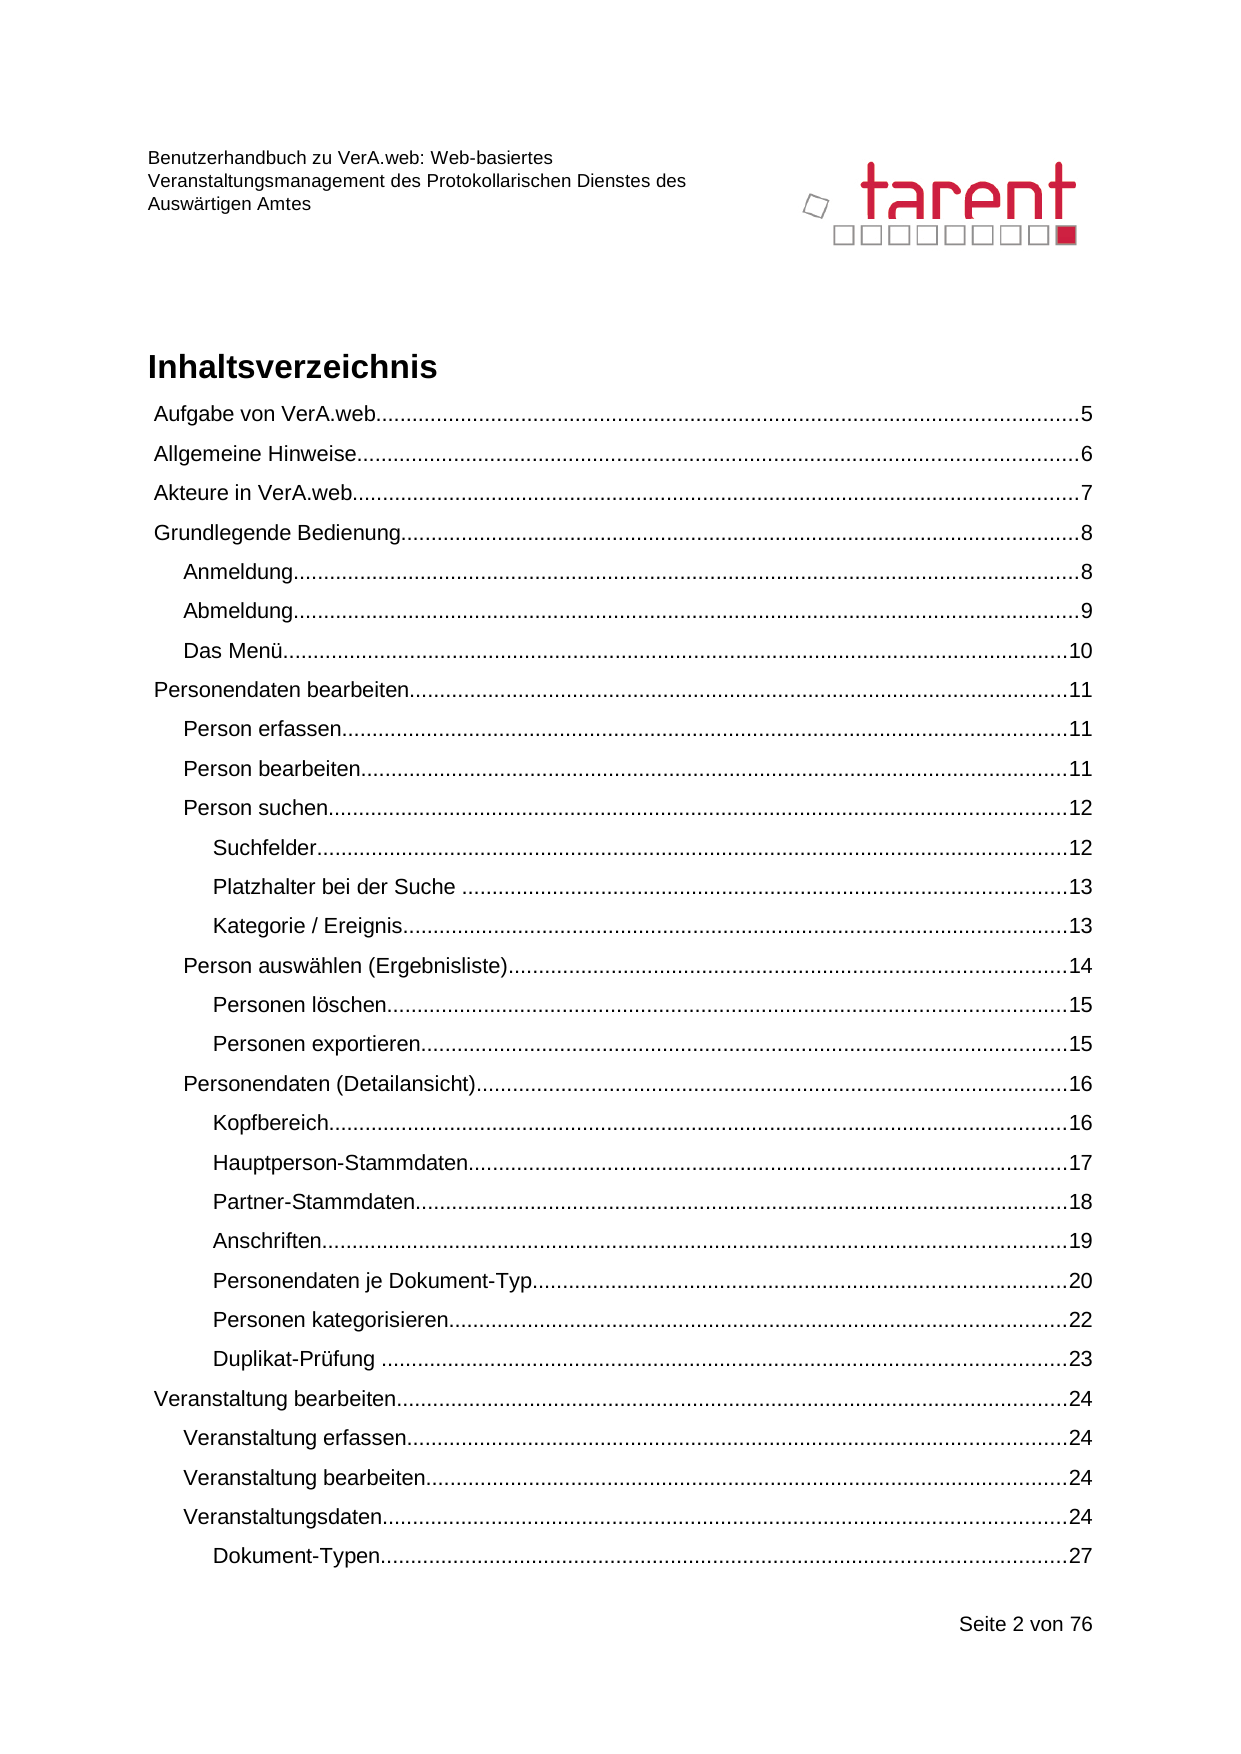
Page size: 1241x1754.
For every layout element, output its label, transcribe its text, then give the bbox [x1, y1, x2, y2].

text Veranstaltung erfassen 24 [177, 1426, 1092, 1450]
text Person suchen 12 [177, 796, 1092, 820]
text Platzhalter bei der Suche 13 [207, 874, 1092, 899]
text Personendaten bearbeiten 11 [148, 677, 1092, 702]
text Personendaten (Detailansicht) 16 [177, 1071, 1092, 1096]
picture [790, 151, 1091, 255]
subtitle Inhaltsverzeichnis [148, 348, 1092, 386]
text Personen löschen 15 [207, 992, 1092, 1017]
text Hauptperson-Stammdaten 17 [207, 1150, 1092, 1174]
text Grundlegende Bedienung 8 [148, 520, 1092, 544]
text Personendaten je Dokument-Typ 20 [207, 1268, 1092, 1293]
text Person erfassen 11 [177, 717, 1092, 741]
text Person bearbeiten 11 [177, 756, 1092, 781]
text Anschriften 19 [207, 1229, 1092, 1253]
text Kategorie / Ereignis 13 [207, 914, 1092, 938]
text Veranstaltungsdaten 24 [177, 1504, 1092, 1529]
text Personen kategorisieren 22 [207, 1307, 1092, 1332]
text Veranstaltung bearbeiten 24 [148, 1386, 1092, 1411]
text Allgemeine Hinweise 6 [148, 441, 1092, 466]
text Dokument-Typen 27 [207, 1544, 1092, 1568]
text Das Menü 10 [177, 638, 1092, 663]
text Person auswählen (Ergebnisliste) 14 [177, 953, 1092, 978]
text Suchfelder 12 [207, 835, 1092, 859]
text Anmeldung 8 [177, 559, 1092, 584]
text Partner-Stammdaten 18 [207, 1189, 1092, 1214]
text Kopfbereich 16 [207, 1111, 1092, 1135]
text Duplikat-Prüfung 23 [207, 1347, 1092, 1371]
text Veranstaltung bearbeiten 24 [177, 1465, 1092, 1489]
text Aufgabe von VerA.web 5 [148, 402, 1092, 426]
text Akteure in VerA.web 7 [148, 481, 1092, 505]
text Personen exportieren 15 [207, 1032, 1092, 1056]
text Abmeldung 9 [177, 599, 1092, 623]
